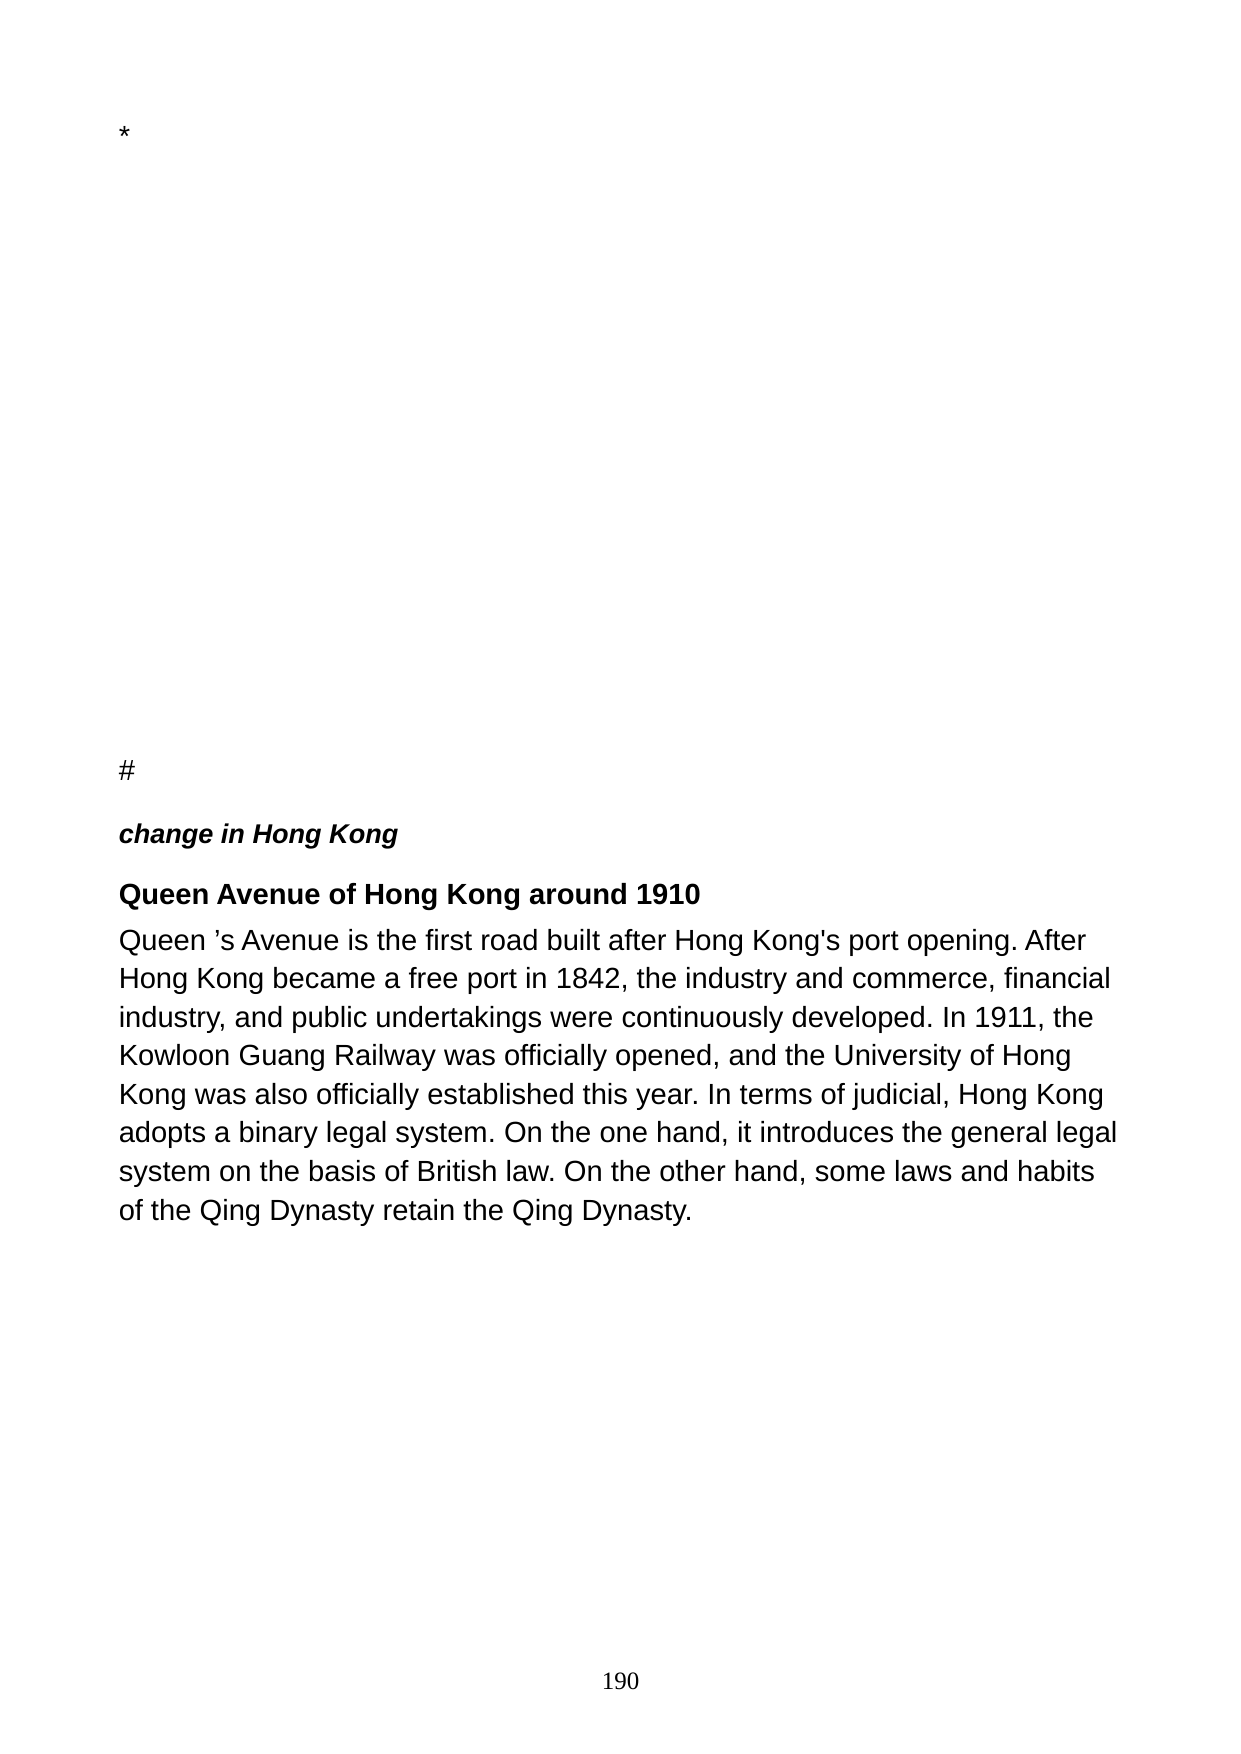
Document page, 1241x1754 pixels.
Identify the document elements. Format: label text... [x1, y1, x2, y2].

text * # [118, 118, 1122, 786]
text Queen ’s Avenue is the first road built after Hong Kong's port opening. After Hong Kong became a free port in 1842, the industry and commerce, financial industry, and public undertakings were continuously developed. In 1911, the Kowloon Guang Railway was officially opened, and the University of Hong Kong was also officially established this year. In terms of judicial, Hong Kong adopts a binary legal system. On the one hand, it introduces the general legal system on the basis of British law. On the other hand, some laws and habits of the Qing Dynasty retain the Qing Dynasty. [118, 923, 1122, 1226]
subtitle Queen Avenue of Hong Kong around 1910 [118, 877, 1122, 910]
subtitle change in Hong Kong [118, 818, 1122, 849]
